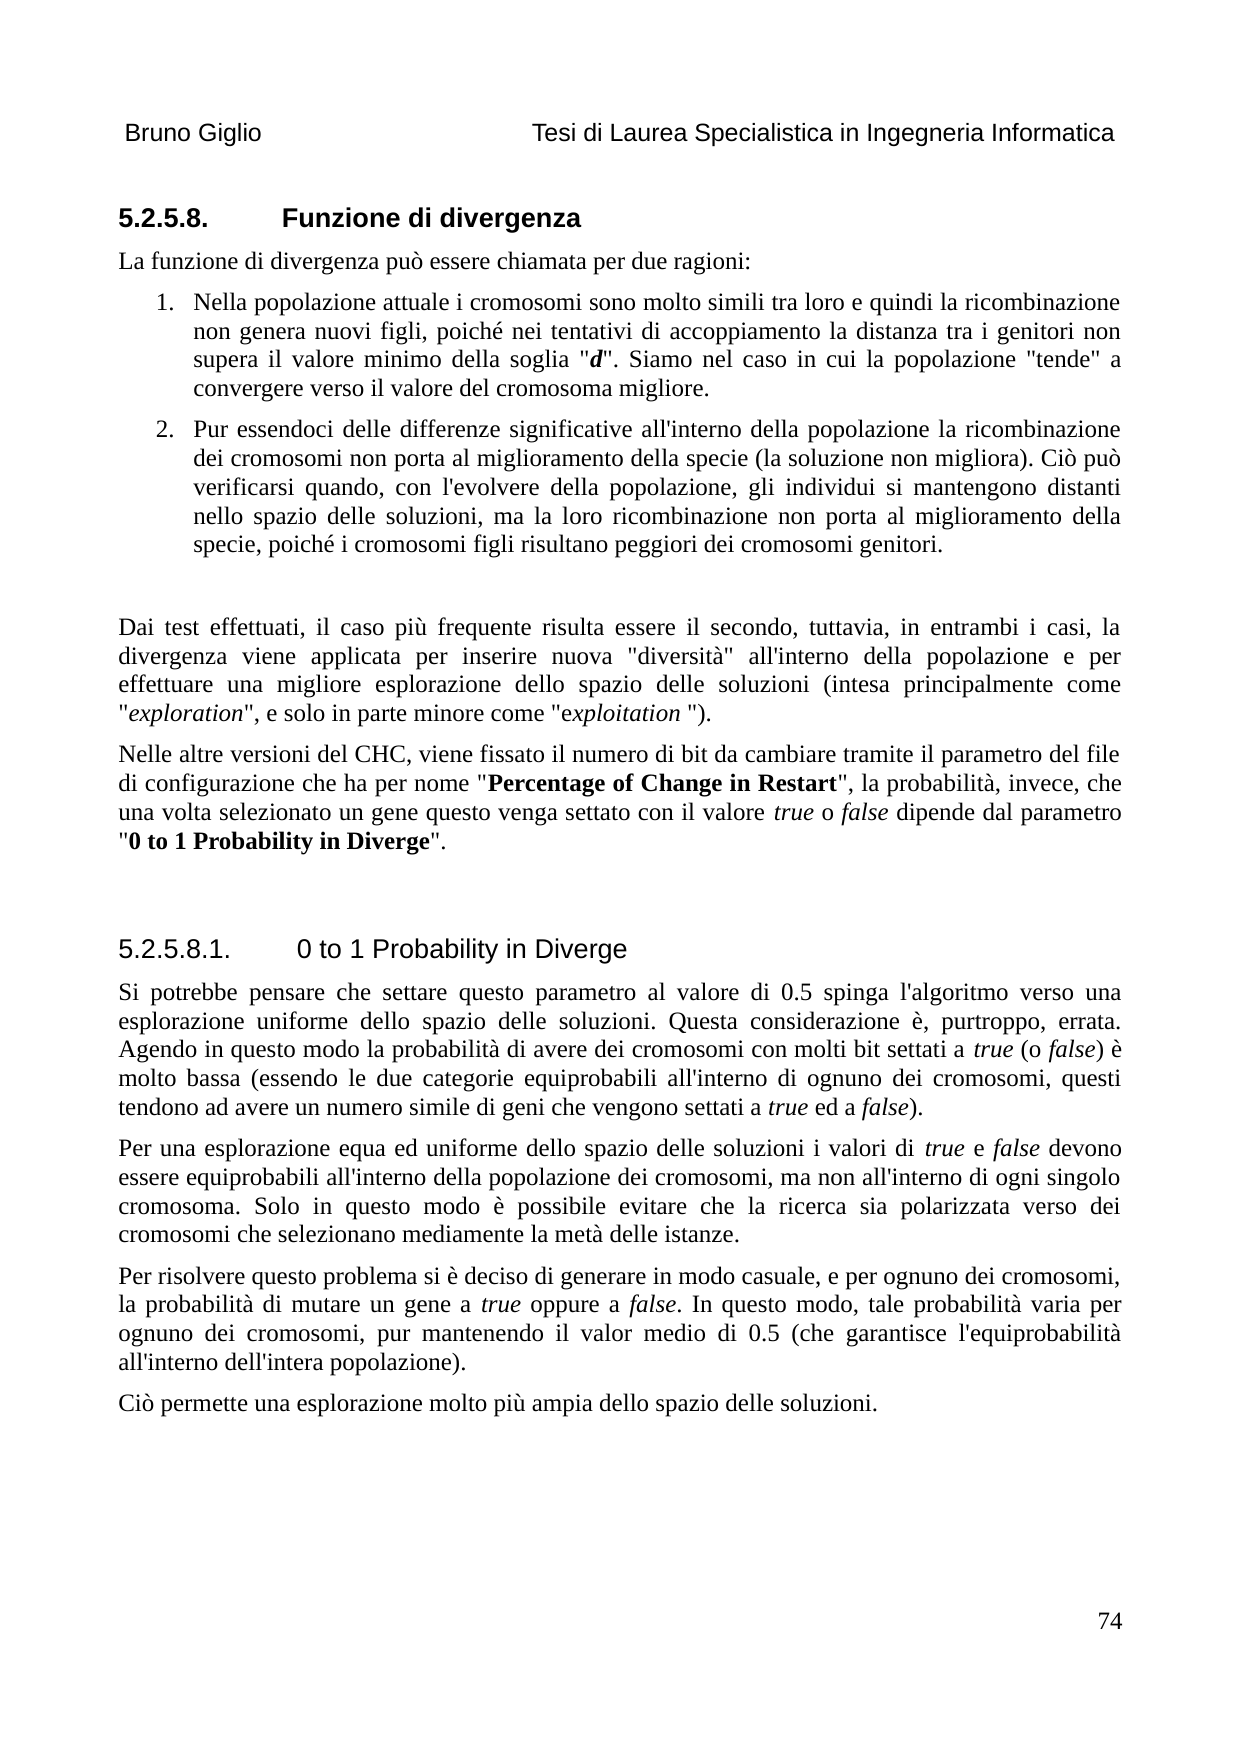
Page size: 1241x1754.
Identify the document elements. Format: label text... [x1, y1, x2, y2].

text Per una esplorazione equa ed uniforme dello spazio delle soluzioni i valori di true e false devono essere equiprobabili all'interno della popolazione dei cromosomi, ma non all'interno di ogni singolo cromosoma. Solo in questo modo è possibile evitare che la ricerca sia polarizzata verso dei cromosomi che selezionano mediamente la metà delle istanze. [118, 1133, 1122, 1248]
text Nelle altre versioni del CHC, viene fissato il numero di bit da cambiare tramite il parametro del file di configurazione che ha per nome "Percentage of Change in Restart", la probabilità, invece, che una volta selezionato un gene questo venga settato con il valore true o false dipende dal parametro "0 to 1 Probability in Diverge". [118, 739, 1122, 854]
text Si potrebbe pensare che settare questo parametro al valore di 0.5 spinga l'algoritmo verso una esplorazione uniforme dello spazio delle soluzioni. Questa considerazione è, purtroppo, errata. Agendo in questo modo la probabilità di avere dei cromosomi con molti bit settati a true (o false) è molto bassa (essendo le due categorie equiprobabili all'interno di ognuno dei cromosomi, questi tendono ad avere un numero simile di geni che vengono settati a true ed a false). [118, 977, 1122, 1121]
text Ciò permette una esplorazione molto più ampia dello spazio delle soluzioni. [118, 1388, 1122, 1417]
text Per risolvere questo problema si è deciso di generare in modo casuale, e per ognuno dei cromosomi, la probabilità di mutare un gene a true oppure a false. In questo modo, tale probabilità varia per ognuno dei cromosomi, pur mantenendo il valor medio di 0.5 (che garantisce l'equiprobabilità all'interno dell'intera popolazione). [118, 1261, 1122, 1376]
subtitle 0 to 1 Probability in Diverge [118, 933, 1122, 964]
text La funzione di divergenza può essere chiamata per due ragioni: [118, 246, 1122, 274]
list Nella popolazione attuale i cromosomi sono molto simili tra loro e quindi la ricombinazione non genera nuovi figli, poiché nei tentativi di accoppiamento la distanza tra i genitori non supera il valore minimo della soglia "d". Siamo nel caso in cui la popolazione "tende" a convergere verso il valore del cromosoma migliore. [156, 287, 1122, 402]
text Dai test effettuati, il caso più frequente risulta essere il secondo, tuttavia, in entrambi i casi, la divergenza viene applicata per inserire nuova "diversità" all'interno della popolazione e per effettuare una migliore esplorazione dello spazio delle soluzioni (intesa principalmente come "exploration", e solo in parte minore come "exploitation "). [118, 612, 1122, 727]
subtitle Funzione di divergenza [118, 202, 1122, 233]
list Pur essendoci delle differenze significative all'interno della popolazione la ricombinazione dei cromosomi non porta al miglioramento della specie (la soluzione non migliora). Ciò può verificarsi quando, con l'evolvere della popolazione, gli individui si mantengono distanti nello spazio delle soluzioni, ma la loro ricombinazione non porta al miglioramento della specie, poiché i cromosomi figli risultano peggiori dei cromosomi genitori. [156, 414, 1122, 558]
